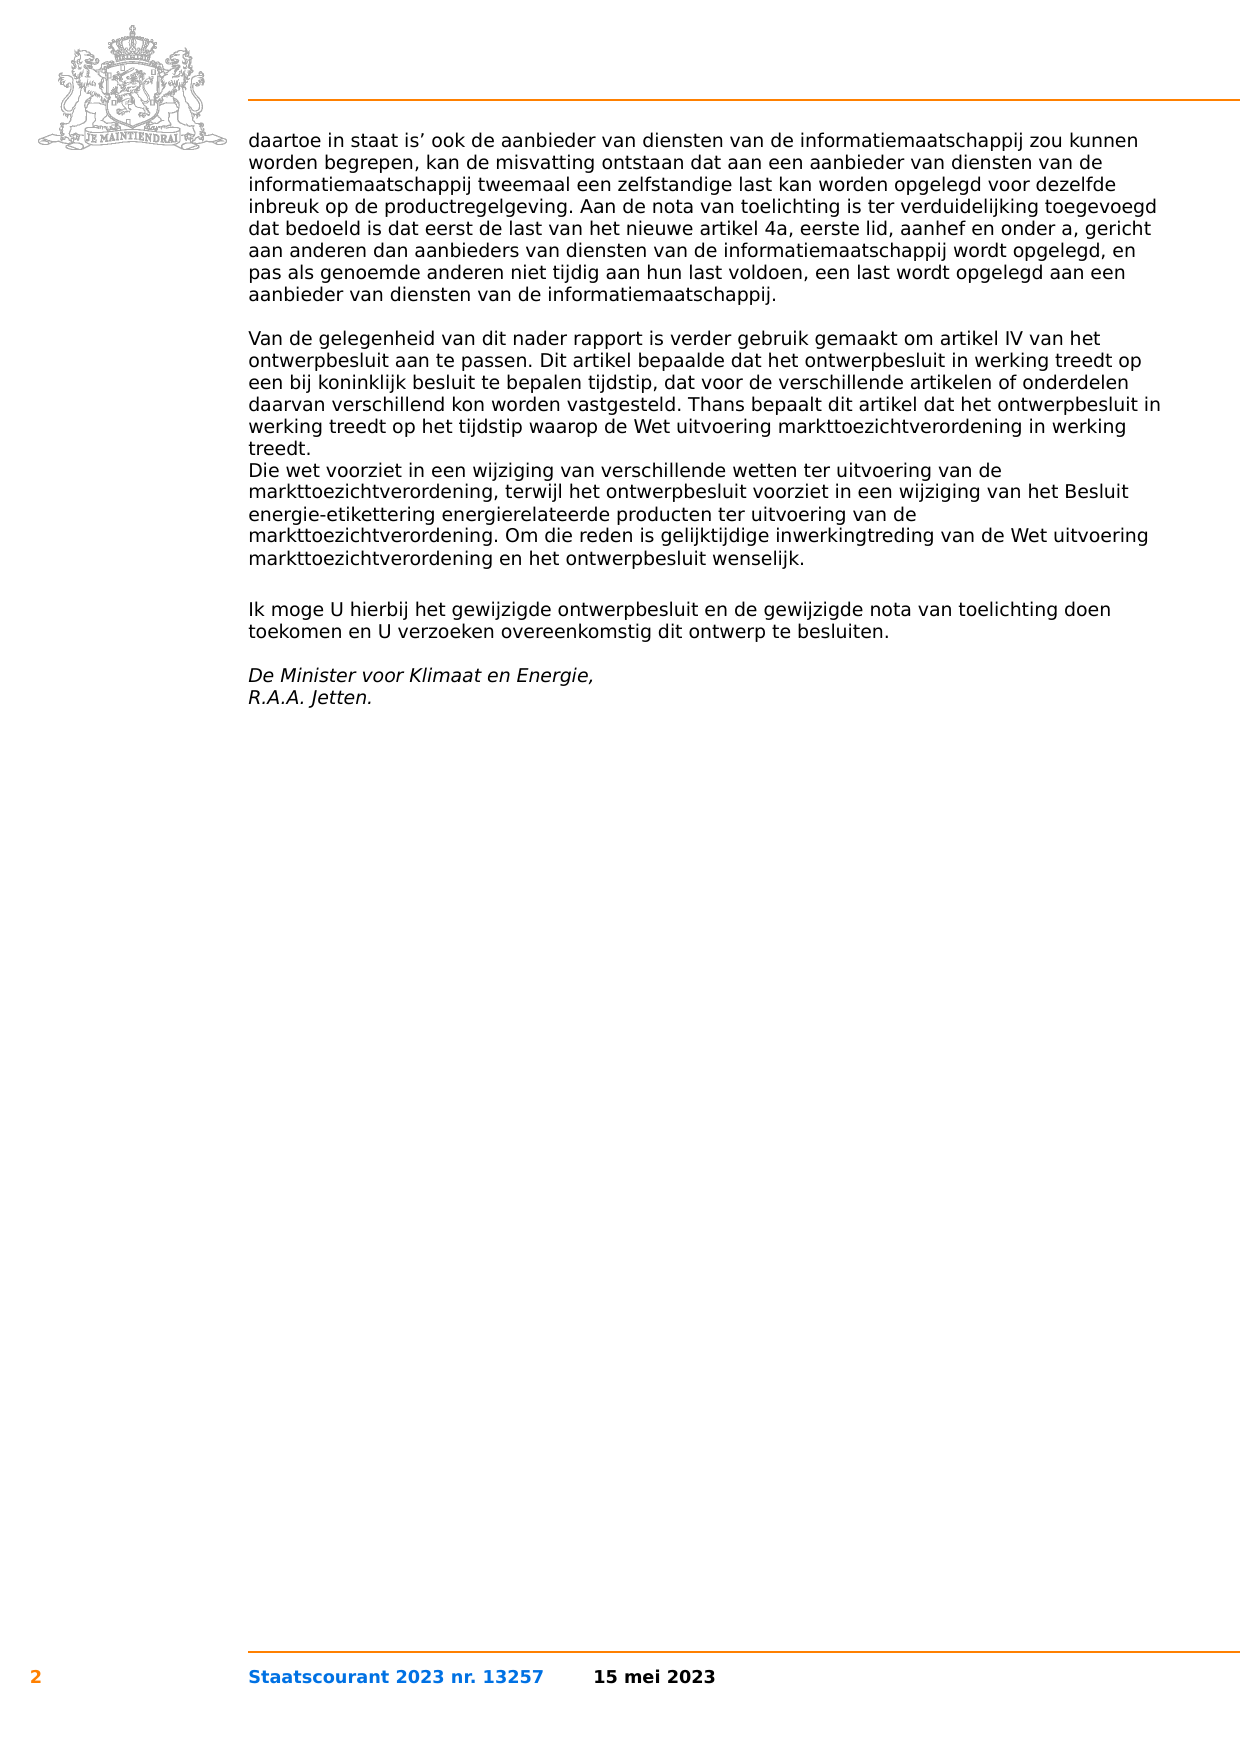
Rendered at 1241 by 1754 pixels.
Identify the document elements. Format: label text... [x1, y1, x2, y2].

picture [38, 25, 227, 150]
text Ik moge U hierbij het gewijzigde ontwerpbesluit en de gewijzigde nota van toelichting doen toekomen en U verzoeken overeenkomstig dit ontwerp te besluiten. [248, 599, 1163, 643]
text Die wet voorziet in een wijziging van verschillende wetten ter uitvoering van de markttoezichtverordening, terwijl het ontwerpbesluit voorziet in een wijziging van het Besluit energie-etikettering energierelateerde producten ter uitvoering van de markttoezichtverordening. Om die reden is gelijktijdige inwerkingtreding van de Wet uitvoering markttoezichtverordening en het ontwerpbesluit wenselijk. [248, 459, 1163, 569]
text daartoe in staat is’ ook de aanbieder van diensten van de informatiemaatschappij zou kunnen worden begrepen, kan de misvatting ontstaan dat aan een aanbieder van diensten van de informatiemaatschappij tweemaal een zelfstandige last kan worden opgelegd voor dezelfde inbreuk op de productregelgeving. Aan de nota van toelichting is ter verduidelijking toegevoegd dat bedoeld is dat eerst de last van het nieuwe artikel 4a, eerste lid, aanhef en onder a, gericht aan anderen dan aanbieders van diensten van de informatiemaatschappij wordt opgelegd, en pas als genoemde anderen niet tijdig aan hun last voldoen, een last wordt opgelegd aan een aanbieder van diensten van de informatiemaatschappij. [248, 130, 1163, 306]
text Van de gelegenheid van dit nader rapport is verder gebruik gemaakt om artikel IV van het ontwerpbesluit aan te passen. Dit artikel bepaalde dat het ontwerpbesluit in werking treedt op een bij koninklijk besluit te bepalen tijdstip, dat voor de verschillende artikelen of onderdelen daarvan verschillend kon worden vastgesteld. Thans bepaalt dit artikel dat het ontwerpbesluit in werking treedt op het tijdstip waarop de Wet uitvoering markttoezichtverordening in werking treedt. [248, 328, 1163, 459]
text De Minister voor Klimaat en Energie, R.A.A. Jetten. [248, 665, 1163, 709]
